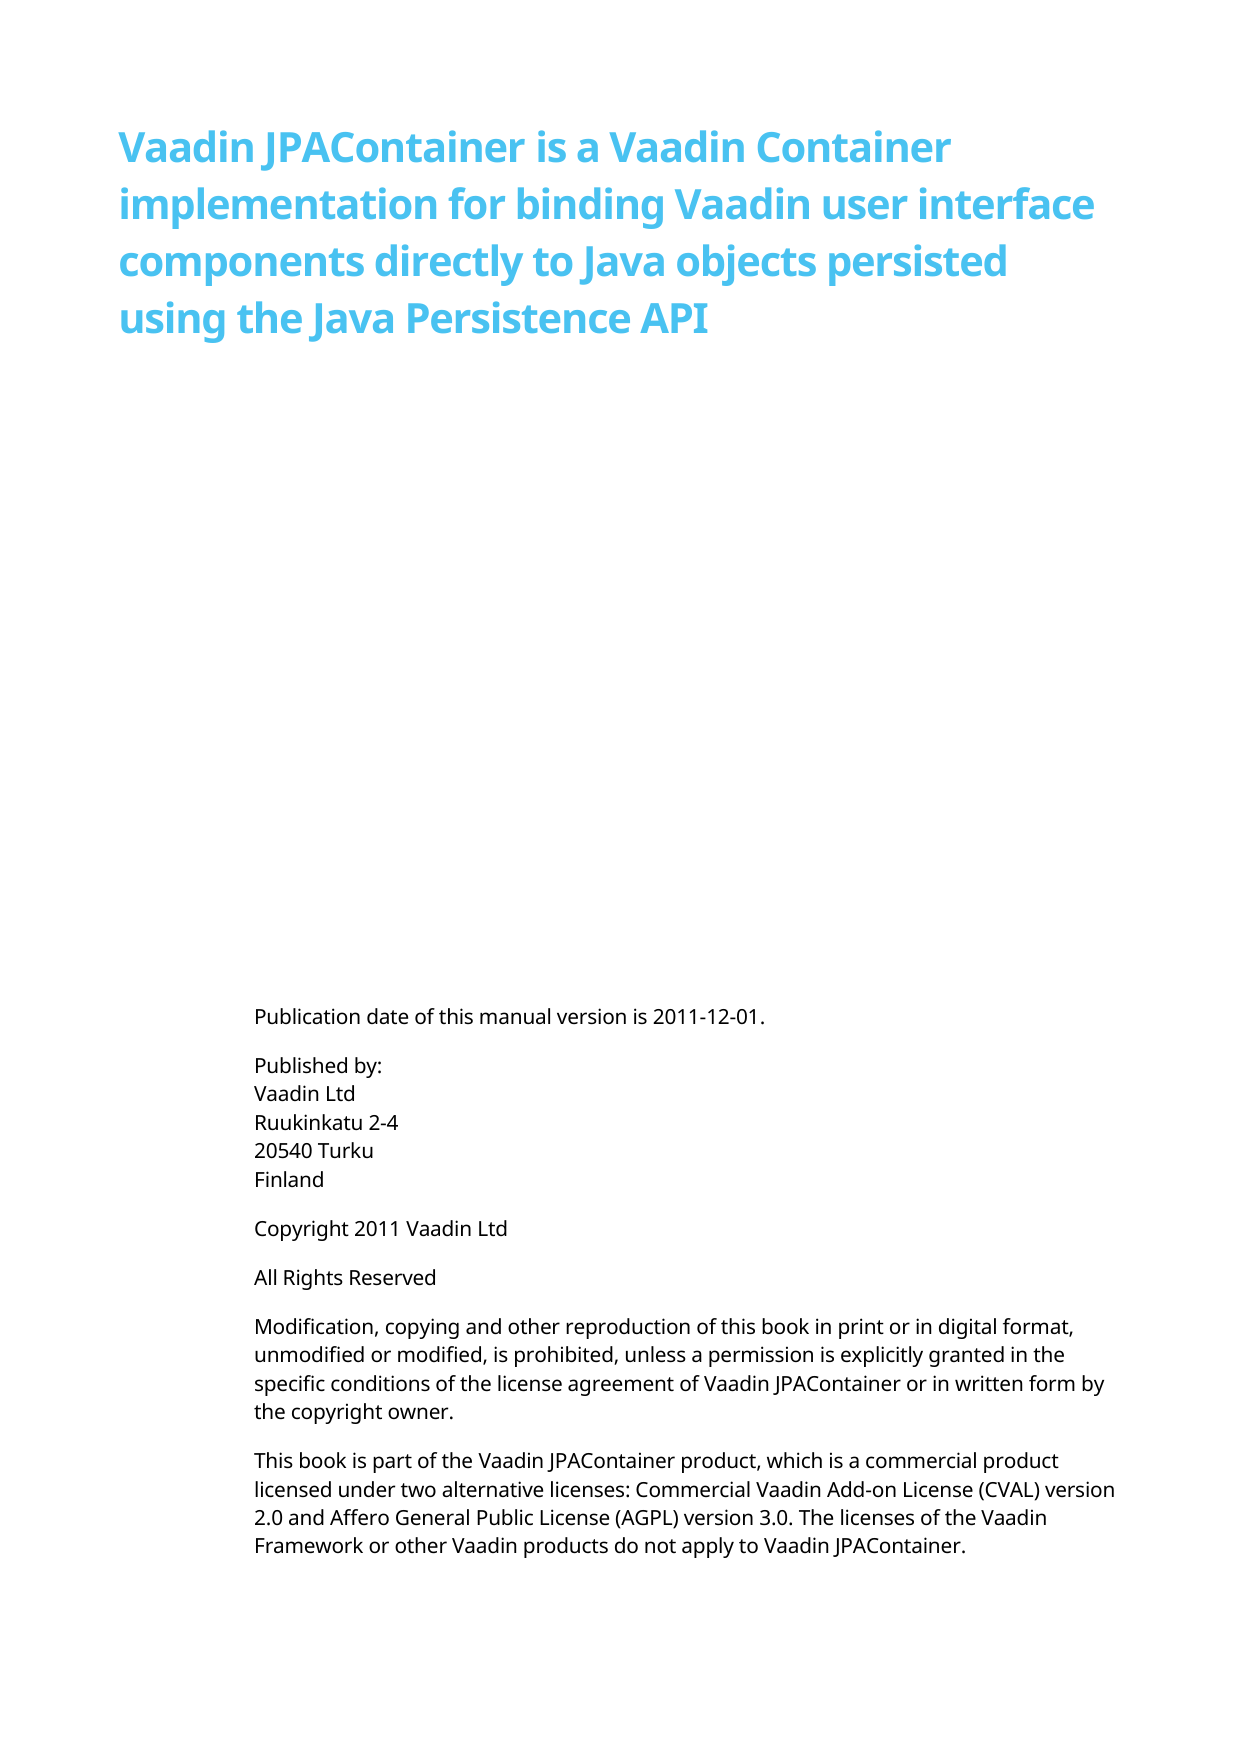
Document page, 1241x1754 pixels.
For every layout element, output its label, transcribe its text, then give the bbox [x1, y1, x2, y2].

text Publication date of this manual version is 2011-12-01. [254, 1002, 1122, 1030]
text This book is part of the Vaadin JPAContainer product, which is a commercial product licensed under two alternative licenses: Commercial Vaadin Add-on License (CVAL) version 2.0 and Affero General Public License (AGPL) version 3.0. The licenses of the Vaadin Framework or other Vaadin products do not apply to Vaadin JPAContainer. [254, 1446, 1122, 1560]
text All Rights Reserved [254, 1263, 1122, 1291]
text Copyright 2011 Vaadin Ltd [254, 1214, 1122, 1242]
text Published by: Vaadin Ltd Ruukinkatu 2-4 20540 Turku Finland [254, 1051, 1122, 1193]
text Modification, copying and other reproduction of this book in print or in digital format, unmodified or modified, is prohibited, unless a permission is explicitly granted in the specific conditions of the license agreement of Vaadin JPAContainer or in written form by the copyright owner. [254, 1312, 1122, 1426]
text Vaadin JPAContainer is a Vaadin Container implementation for binding Vaadin user interface components directly to Java objects persisted using the Java Persistence API [118, 118, 1122, 345]
